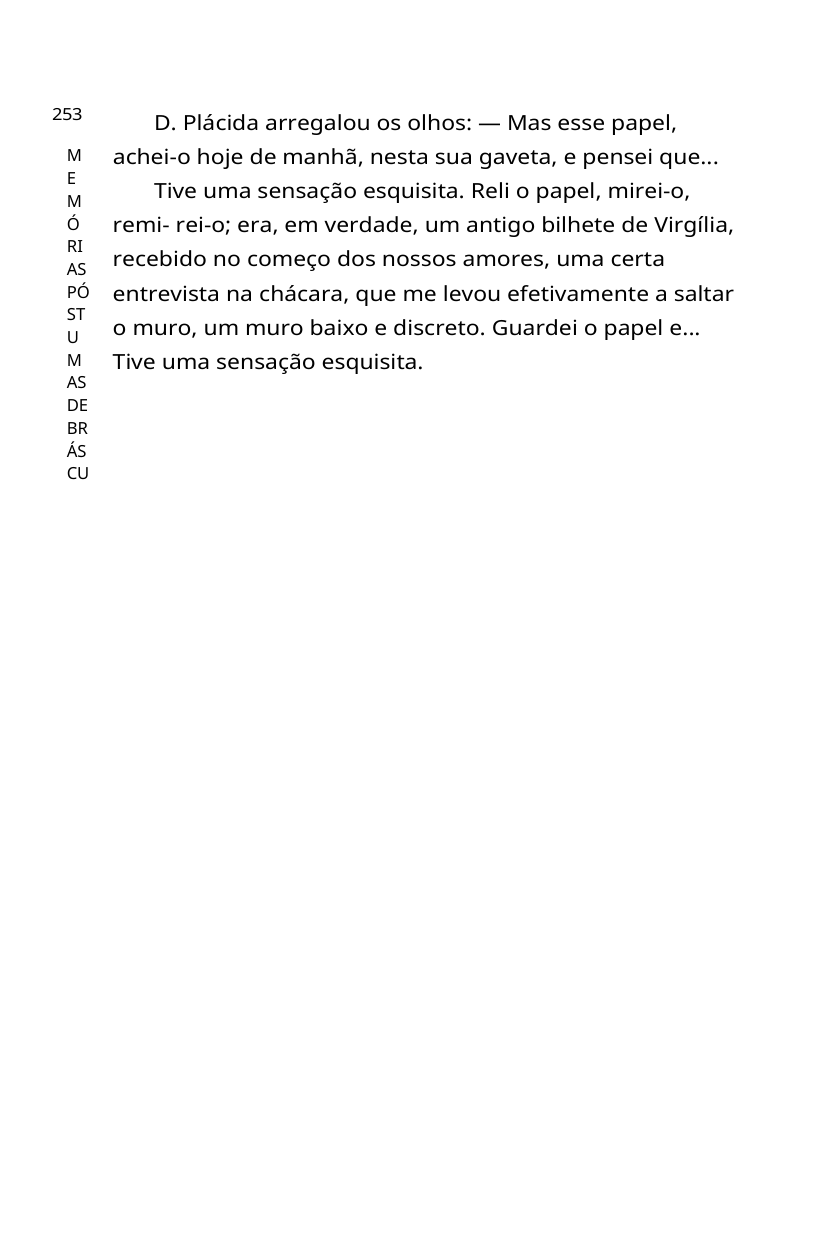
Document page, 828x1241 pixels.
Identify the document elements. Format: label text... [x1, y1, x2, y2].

text MEMÓRIAS PÓSTUMAS DE BRÁS CUBAS [67, 144, 90, 483]
text 253 D. Plácida arregalou os olhos: — Mas esse papel, achei-o hoje de manhã, nesta sua gaveta, e pensei que... [52, 103, 738, 483]
text Tive uma sensação esquisita. Reli o papel, mirei-o, remi- rei-o; era, em verdade, um antigo bilhete de Virgília, recebido no começo dos nossos amores, uma certa entrevista na chácara, que me levou efetivamente a saltar o muro, um muro baixo e discreto. Guardei o papel e... Tive uma sensação esquisita. [112, 176, 745, 375]
